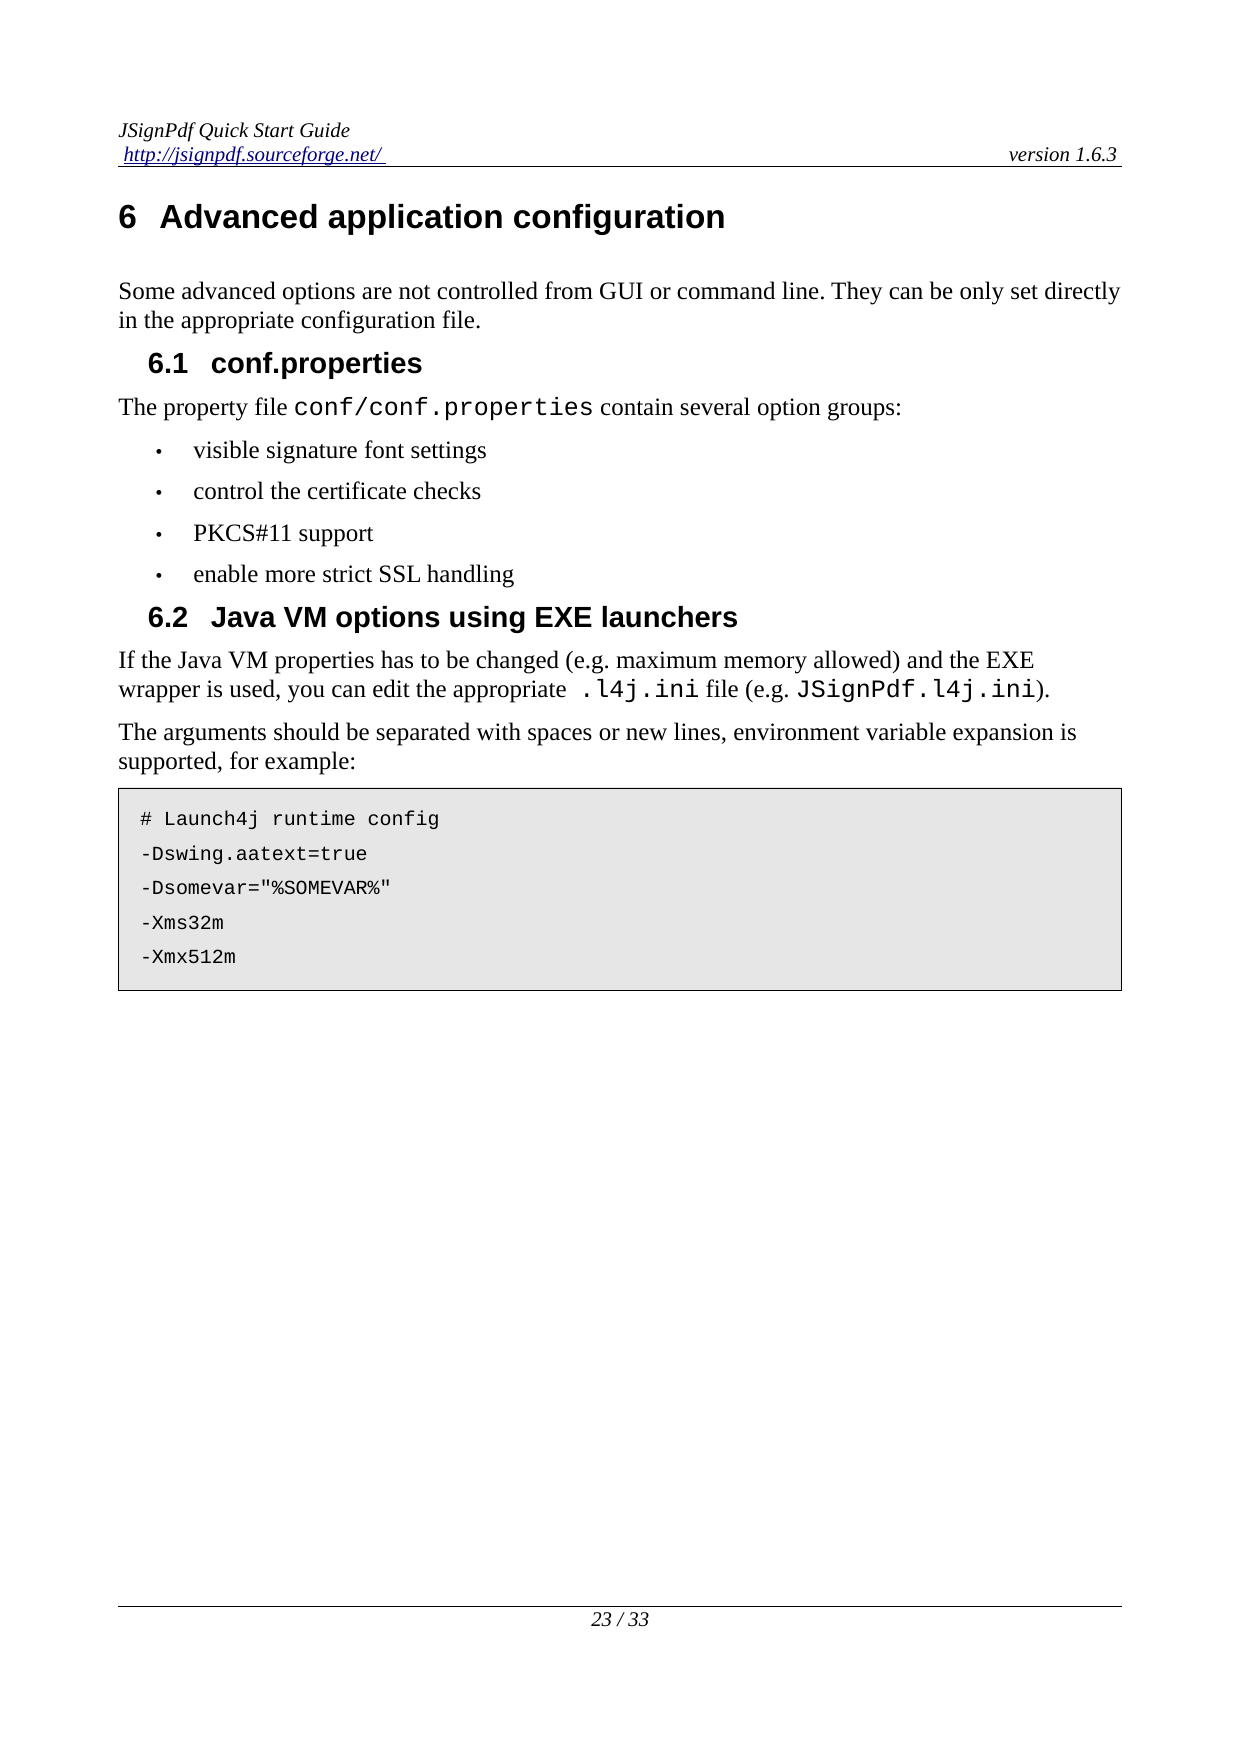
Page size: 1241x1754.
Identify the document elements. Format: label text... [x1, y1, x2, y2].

subtitle Java VM options using EXE launchers [148, 600, 1116, 634]
text -Dswing.aatext=true [119, 822, 1121, 856]
text -Dsomevar="%SOMEVAR%" [119, 856, 1121, 891]
text The property file conf/conf.properties contain several option groups: [118, 392, 1122, 423]
text If the Java VM properties has to be changed (e.g. maximum memory allowed) and the EXE wrapper is used, you can edit the appropriate .l4j.ini file (e.g. JSignPdf.l4j.ini). [118, 645, 1122, 705]
list PKCS#11 support [156, 518, 1122, 546]
list enable more strict SSL handling [156, 559, 1122, 588]
list visible signature font settings [156, 435, 1122, 464]
subtitle Advanced application configuration [118, 197, 1122, 235]
text The arguments should be separated with spaces or new lines, environment variable expansion is supported, for example: [118, 717, 1122, 775]
subtitle conf.properties [148, 346, 1116, 380]
list control the certificate checks [156, 476, 1122, 505]
text Some advanced options are not controlled from GUI or command line. They can be only set directly in the appropriate configuration file. [118, 276, 1122, 334]
text # Launch4j runtime config [119, 789, 1121, 822]
text -Xmx512m [119, 925, 1121, 990]
text -Xms32m [119, 891, 1121, 925]
